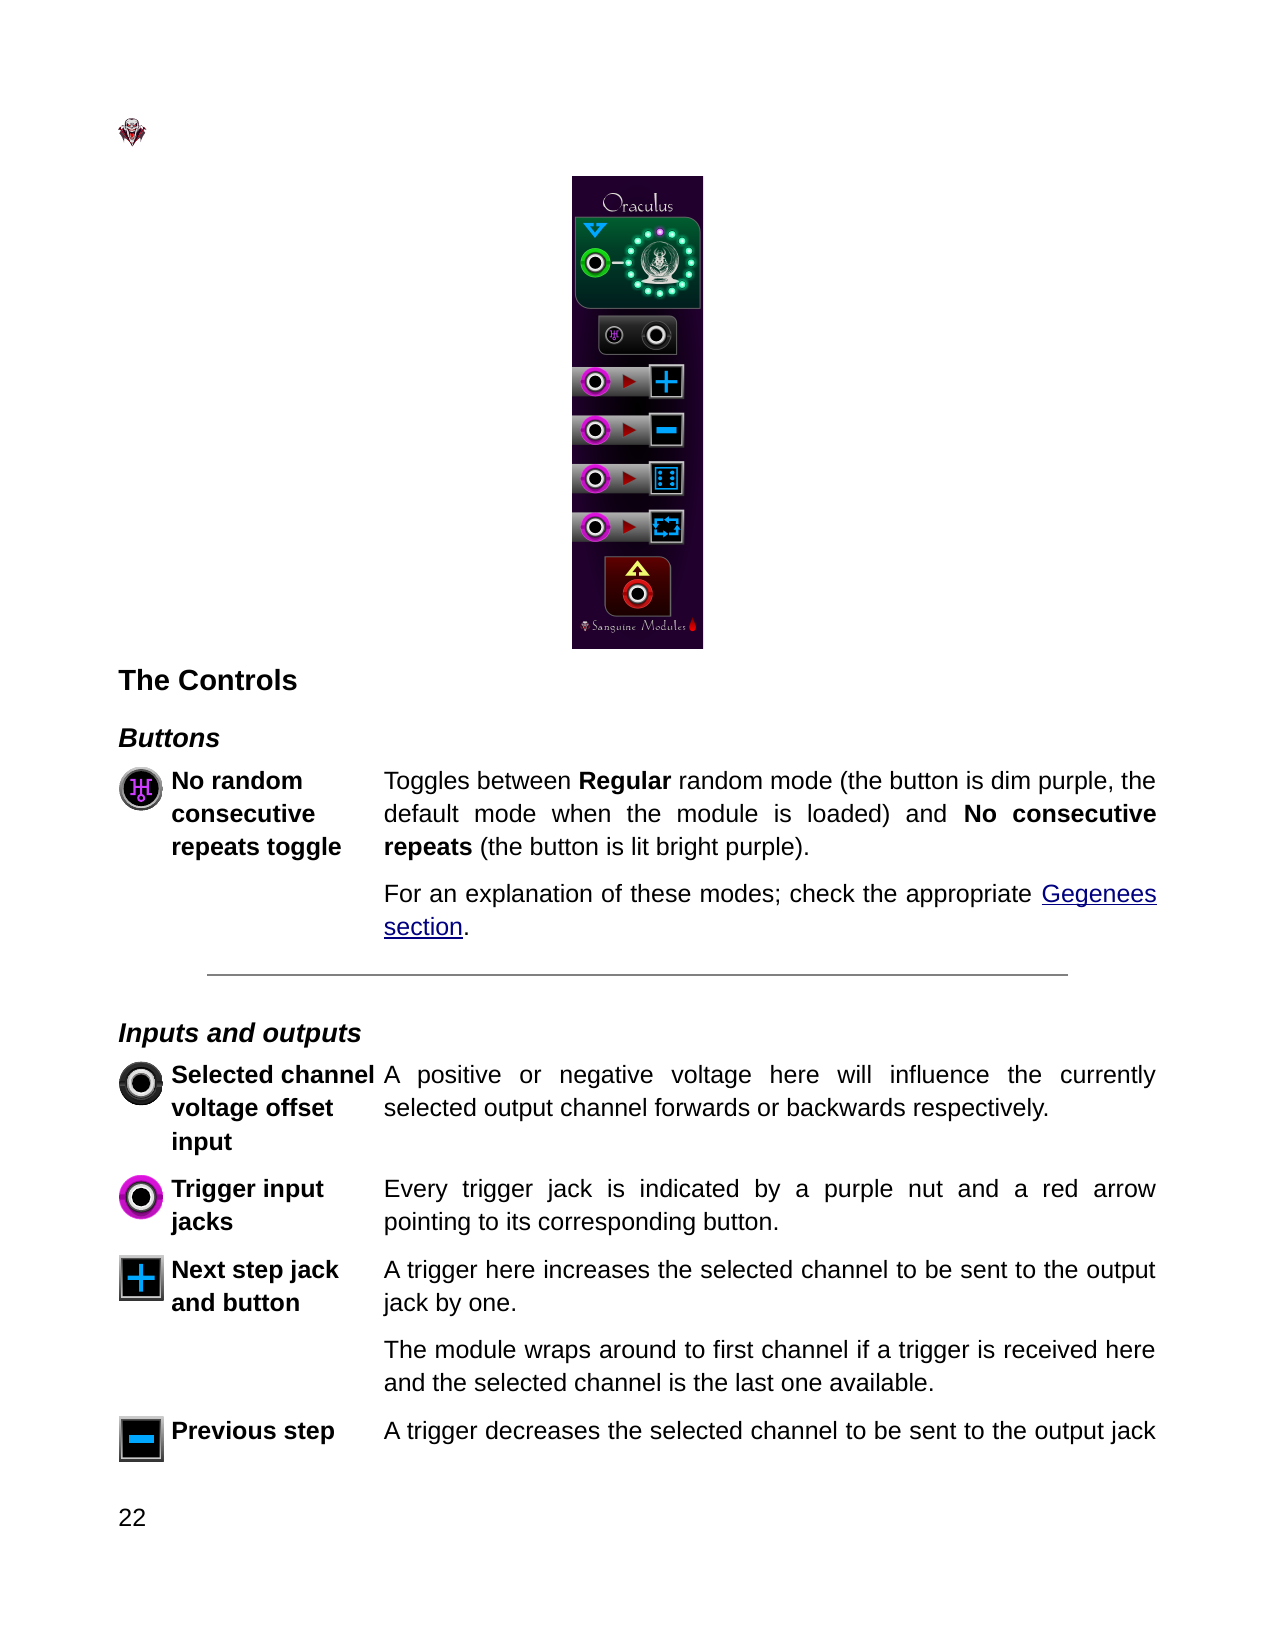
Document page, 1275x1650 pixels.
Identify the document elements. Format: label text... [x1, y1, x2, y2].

table_cell A trigger decreases the selected channel to be sent to the output jack [384, 1416, 1157, 1462]
table_header [118, 1060, 171, 1174]
subtitle The Controls [118, 649, 1157, 697]
table_header [118, 766, 171, 960]
table_cell Previous step [171, 1416, 384, 1462]
table_cell [118, 1255, 171, 1416]
picture [572, 176, 704, 649]
table_header Toggles between Regular random mode (the button is dim purple, the default mode when the module is loaded) and No consecutive repeats (the button is lit bright purple). For an explanation of these modes; check the appropriate Gegenees section. [384, 766, 1157, 960]
table_header A positive or negative voltage here will influence the currently selected output channel forwards or backwards respectively. [384, 1060, 1157, 1174]
table_cell A trigger here increases the selected channel to be sent to the output jack by one. The module wraps around to first channel if a trigger is received here and the selected channel is the last one available. [384, 1255, 1157, 1416]
table_cell Next step jack and button [171, 1255, 384, 1416]
table_header Selected channel voltage offset input [171, 1060, 384, 1174]
subtitle Buttons [118, 722, 1157, 753]
table_cell Every trigger jack is indicated by a purple nut and a red arrow pointing to its corresponding button. [384, 1174, 1157, 1255]
table_cell [118, 1174, 171, 1255]
subtitle Inputs and outputs [118, 1017, 1157, 1048]
table_cell [164, 1416, 171, 1462]
table_header No random consecutive repeats toggle [171, 766, 384, 960]
table_cell Trigger input jacks [171, 1174, 384, 1255]
